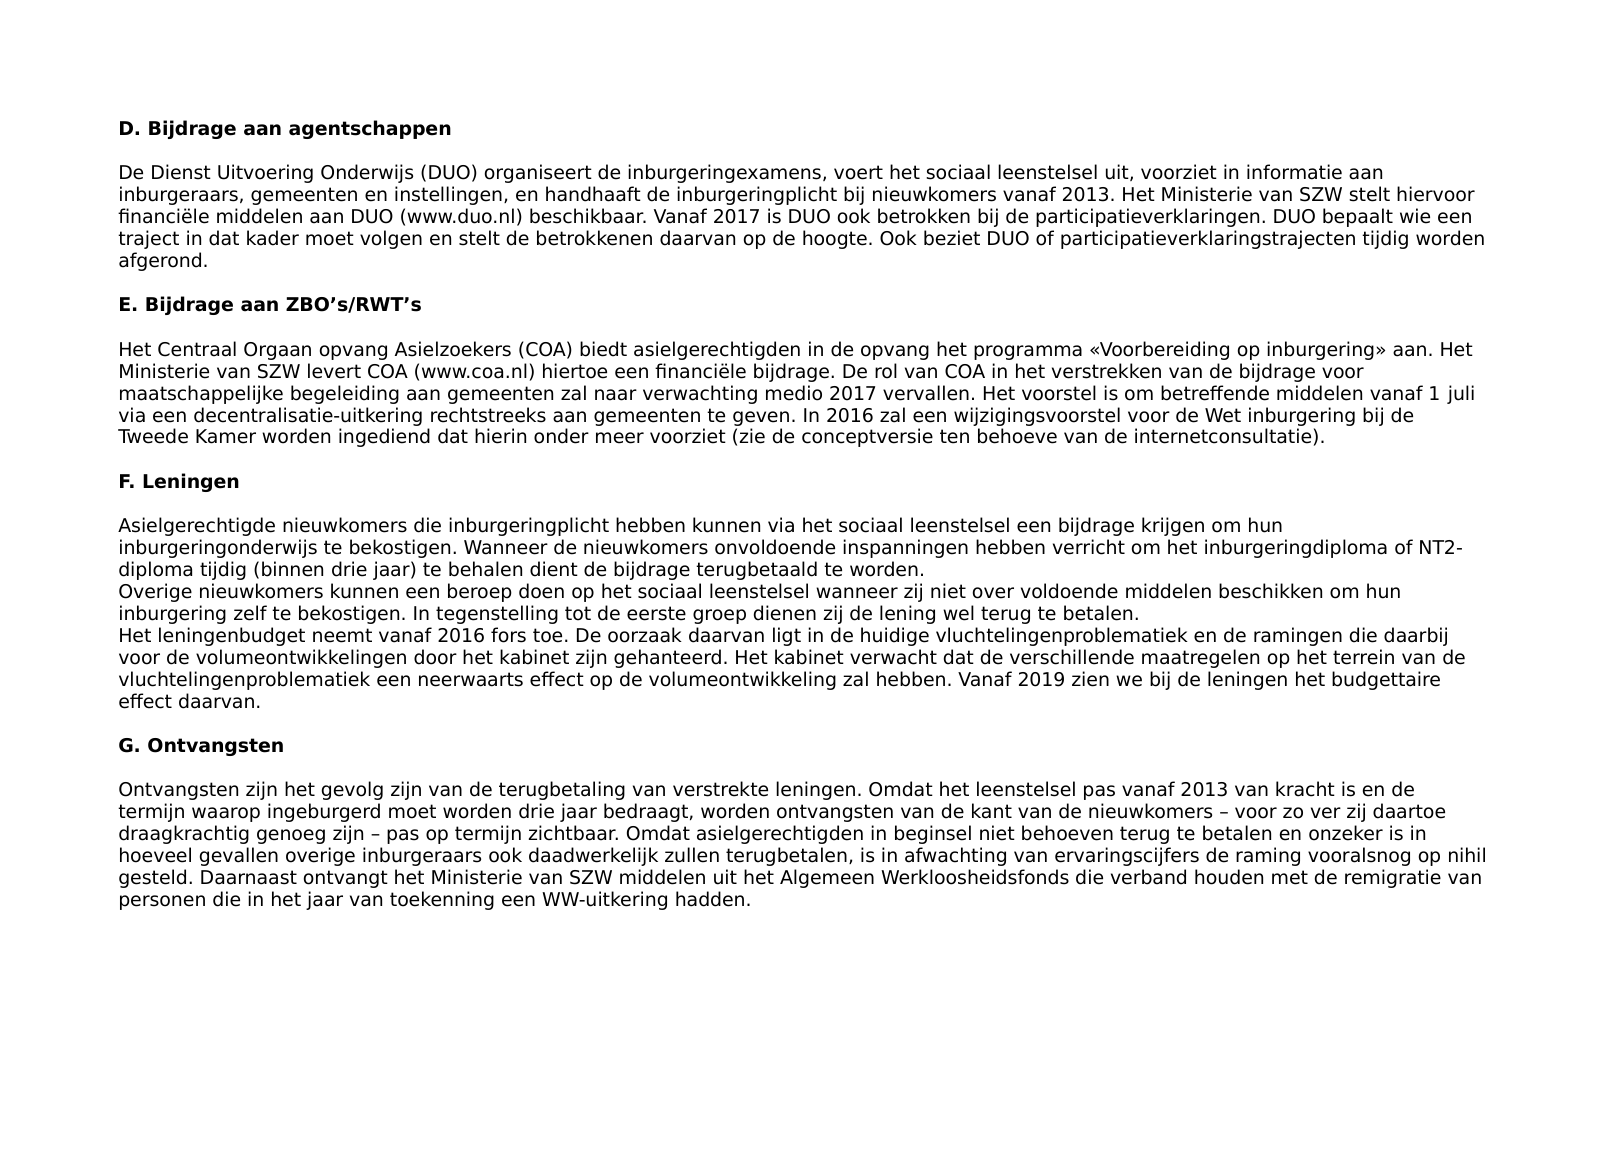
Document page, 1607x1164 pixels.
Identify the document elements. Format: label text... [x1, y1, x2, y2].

text Overige nieuwkomers kunnen een beroep doen op het sociaal leenstelsel wanneer zij niet over voldoende middelen beschikken om hun inburgering zelf te bekostigen. In tegenstelling tot de eerste groep dienen zij de lening wel terug te betalen. [118, 581, 1488, 625]
text Asielgerechtigde nieuwkomers die inburgeringplicht hebben kunnen via het sociaal leenstelsel een bijdrage krijgen om hun inburgeringonderwijs te bekostigen. Wanneer de nieuwkomers onvoldoende inspanningen hebben verricht om het inburgeringdiploma of NT2-diploma tijdig (binnen drie jaar) te behalen dient de bijdrage terugbetaald te worden. [118, 515, 1488, 581]
text De Dienst Uitvoering Onderwijs (DUO) organiseert de inburgeringexamens, voert het sociaal leenstelsel uit, voorziet in informatie aan inburgeraars, gemeenten en instellingen, en handhaaft de inburgeringplicht bij nieuwkomers vanaf 2013. Het Ministerie van SZW stelt hiervoor financiële middelen aan DUO (www.duo.nl) beschikbaar. Vanaf 2017 is DUO ook betrokken bij de participatieverklaringen. DUO bepaalt wie een traject in dat kader moet volgen en stelt de betrokkenen daarvan op de hoogte. Ook beziet DUO of participatieverklaringstrajecten tijdig worden afgerond. [118, 162, 1488, 272]
subtitle G. Ontvangsten [118, 735, 1488, 757]
text Het leningenbudget neemt vanaf 2016 fors toe. De oorzaak daarvan ligt in de huidige vluchtelingenproblematiek en de ramingen die daarbij voor de volumeontwikkelingen door het kabinet zijn gehanteerd. Het kabinet verwacht dat de verschillende maatregelen op het terrein van de vluchtelingenproblematiek een neerwaarts effect op de volumeontwikkeling zal hebben. Vanaf 2019 zien we bij de leningen het budgettaire effect daarvan. [118, 625, 1488, 713]
subtitle D. Bijdrage aan agentschappen [118, 118, 1488, 140]
subtitle F. Leningen [118, 471, 1488, 493]
text Het Centraal Orgaan opvang Asielzoekers (COA) biedt asielgerechtigden in de opvang het programma «Voorbereiding op inburgering» aan. Het Ministerie van SZW levert COA (www.coa.nl) hiertoe een financiële bijdrage. De rol van COA in het verstrekken van de bijdrage voor maatschappelijke begeleiding aan gemeenten zal naar verwachting medio 2017 vervallen. Het voorstel is om betreffende middelen vanaf 1 juli via een decentralisatie-uitkering rechtstreeks aan gemeenten te geven. In 2016 zal een wijzigingsvoorstel voor de Wet inburgering bij de Tweede Kamer worden ingediend dat hierin onder meer voorziet (zie de conceptversie ten behoeve van de internetconsultatie). [118, 338, 1488, 448]
text Ontvangsten zijn het gevolg zijn van de terugbetaling van verstrekte leningen. Omdat het leenstelsel pas vanaf 2013 van kracht is en de termijn waarop ingeburgerd moet worden drie jaar bedraagt, worden ontvangsten van de kant van de nieuwkomers – voor zo ver zij daartoe draagkrachtig genoeg zijn – pas op termijn zichtbaar. Omdat asielgerechtigden in beginsel niet behoeven terug te betalen en onzeker is in hoeveel gevallen overige inburgeraars ook daadwerkelijk zullen terugbetalen, is in afwachting van ervaringscijfers de raming vooralsnog op nihil gesteld. Daarnaast ontvangt het Ministerie van SZW middelen uit het Algemeen Werkloosheidsfonds die verband houden met de remigratie van personen die in het jaar van toekenning een WW-uitkering hadden. [118, 779, 1488, 911]
subtitle E. Bijdrage aan ZBO’s/RWT’s [118, 294, 1488, 316]
